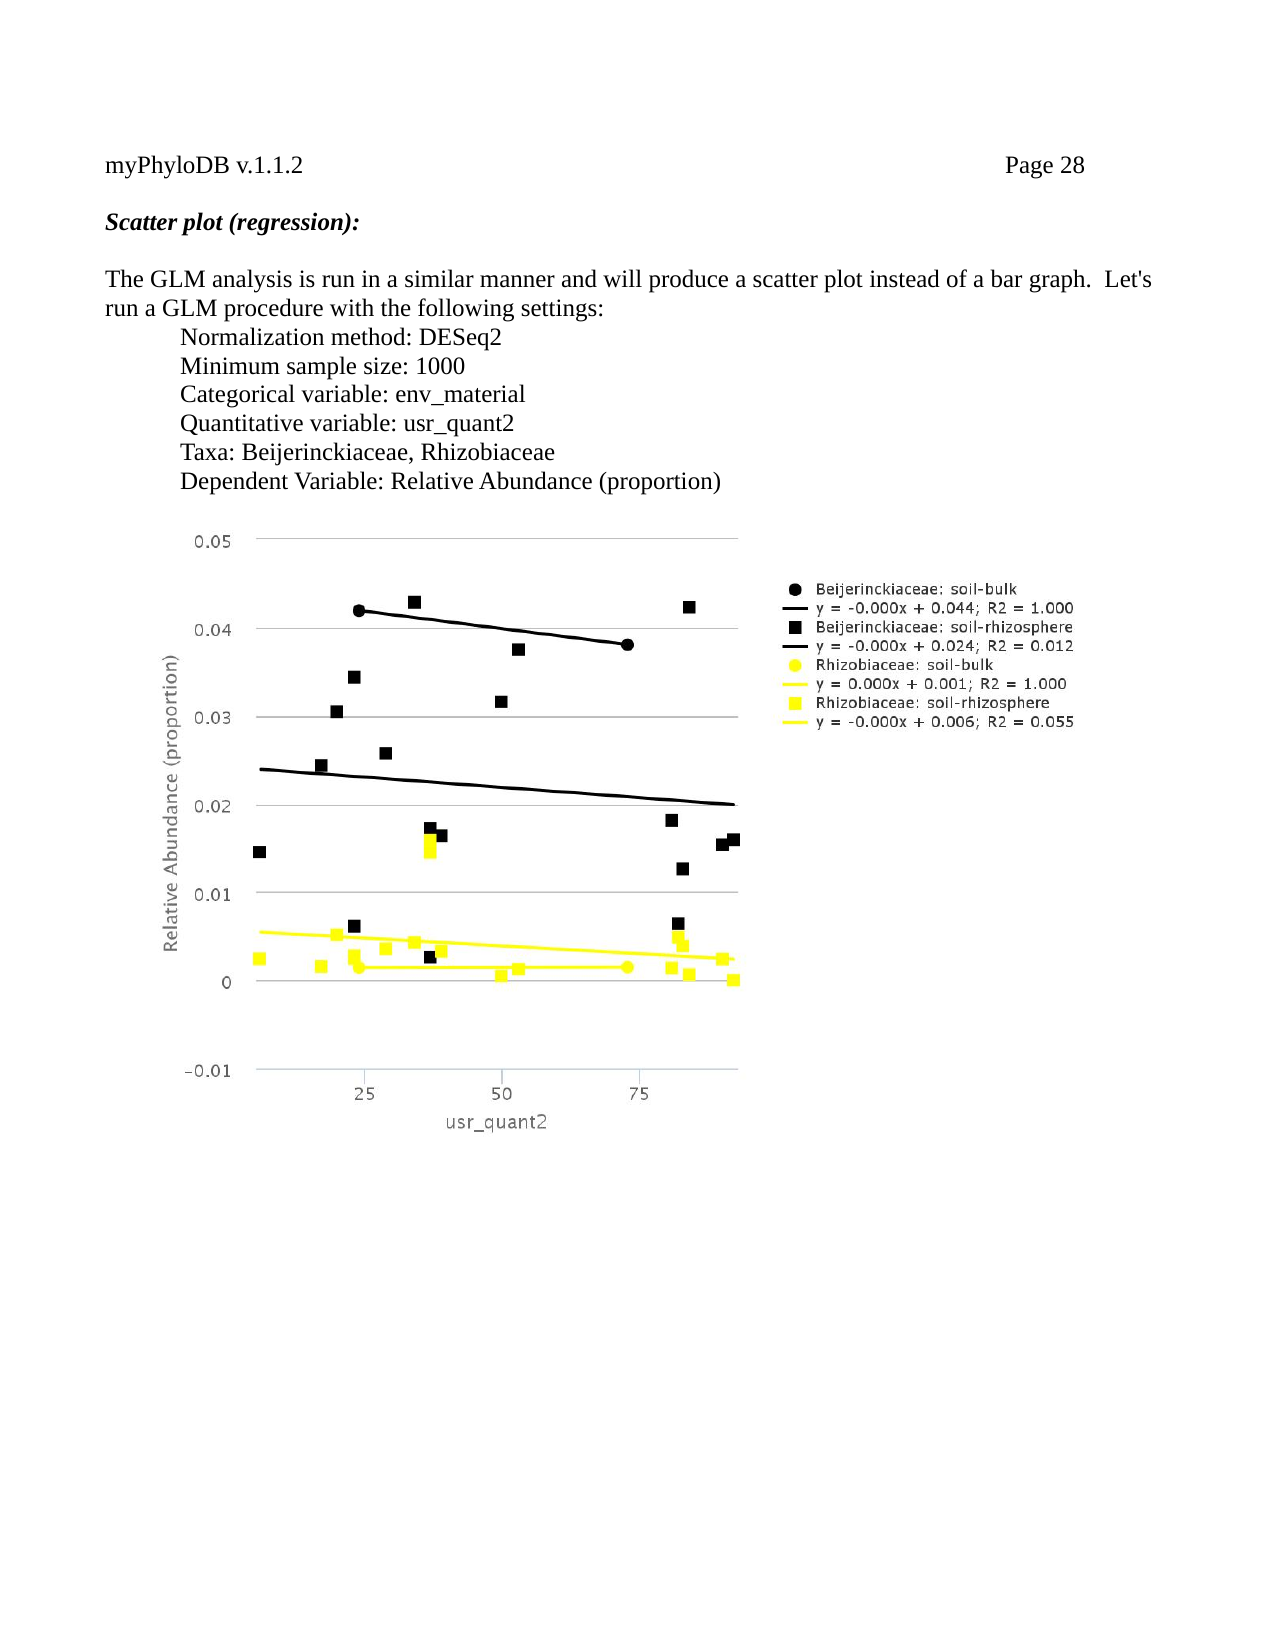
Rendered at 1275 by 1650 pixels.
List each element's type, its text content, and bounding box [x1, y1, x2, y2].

text Categorical variable: env_material [105, 379, 1170, 408]
text Normalization method: DESeq2 [105, 322, 1170, 351]
text Dependent Variable: Relative Abundance (proportion) [105, 466, 1170, 494]
text Quantitative variable: usr_quant2 [105, 408, 1170, 437]
text Taxa: Beijerinckiaceae, Rhizobiaceae [105, 437, 1170, 466]
text Scatter plot (regression): [105, 207, 1170, 236]
text The GLM analysis is run in a similar manner and will produce a scatter plot instead of a bar graph. Let's run a GLM procedure with the following settings: [105, 264, 1170, 322]
text Minimum sample size: 1000 [105, 351, 1170, 379]
picture [139, 523, 1087, 1155]
